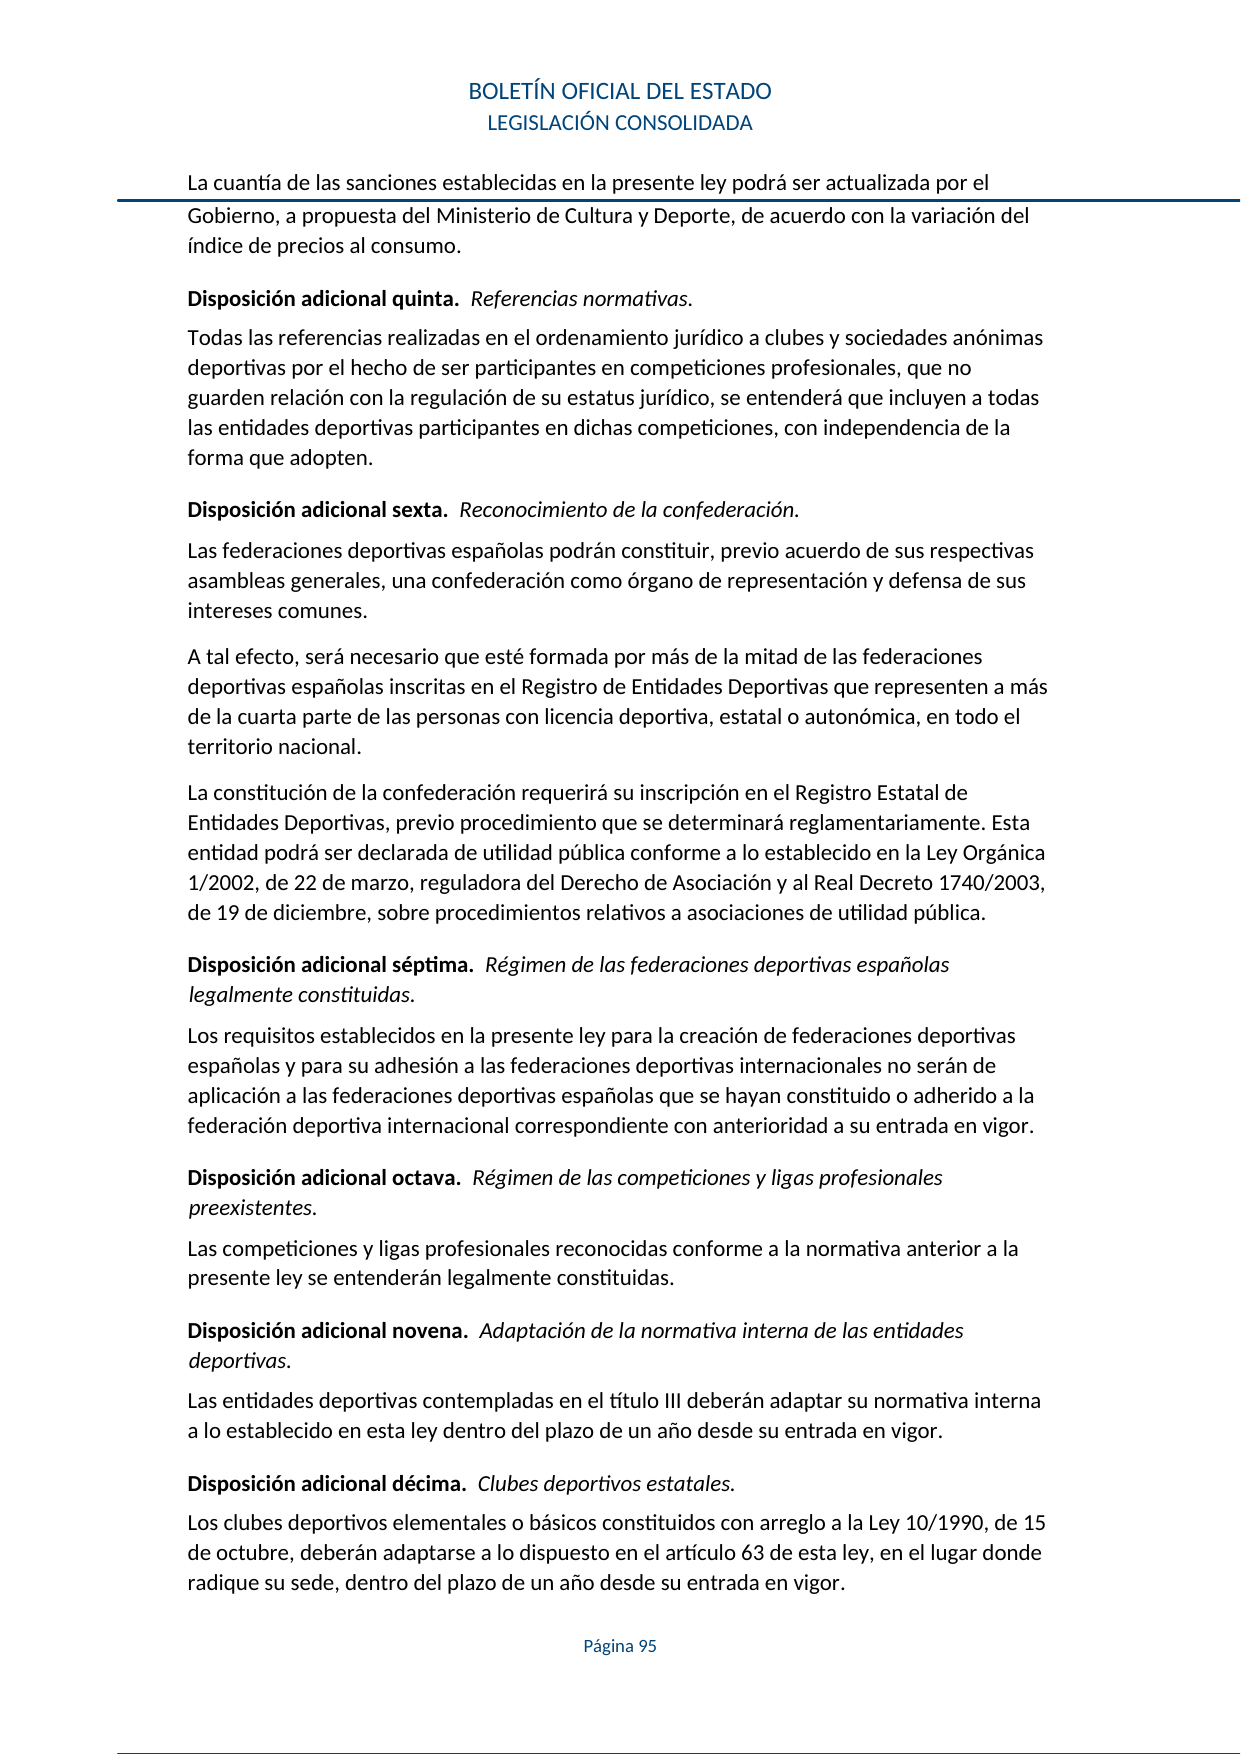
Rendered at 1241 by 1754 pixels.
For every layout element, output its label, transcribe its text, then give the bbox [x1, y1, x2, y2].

text Disposición adicional décima. Clubes deportivos estatales. [187, 1469, 1051, 1497]
text A tal efecto, será necesario que esté formada por más de la mitad de las federaciones deportivas españolas inscritas en el Registro de Entidades Deportivas que representen a más de la cuarta parte de las personas con licencia deportiva, estatal o autonómica, en todo el territorio nacional. [187, 642, 1051, 760]
text Los requisitos establecidos en la presente ley para la creación de federaciones deportivas españolas y para su adhesión a las federaciones deportivas internacionales no serán de aplicación a las federaciones deportivas españolas que se hayan constituido o adherido a la federación deportiva internacional correspondiente con anterioridad a su entrada en vigor. [187, 1021, 1051, 1139]
text La constitución de la confederación requerirá su inscripción en el Registro Estatal de Entidades Deportivas, previo procedimiento que se determinará reglamentariamente. Esta entidad podrá ser declarada de utilidad pública conforme a lo establecido en la Ley Orgánica 1/2002, de 22 de marzo, reguladora del Derecho de Asociación y al Real Decreto 1740/2003, de 19 de diciembre, sobre procedimientos relativos a asociaciones de utilidad pública. [187, 778, 1051, 926]
text Las federaciones deportivas españolas podrán constituir, previo acuerdo de sus respectivas asambleas generales, una confederación como órgano de representación y defensa de sus intereses comunes. [187, 536, 1051, 624]
text Disposición adicional octava. Régimen de las competiciones y ligas profesionales preexistentes. [187, 1163, 1051, 1221]
text Disposición adicional sexta. Reconocimiento de la confederación. [187, 495, 1051, 523]
text Disposición adicional quinta. Referencias normativas. [187, 284, 1051, 312]
text La cuantía de las sanciones establecidas en la presente ley podrá ser actualizada por el [187, 168, 1051, 199]
text Las entidades deportivas contempladas en el título III deberán adaptar su normativa interna a lo establecido en esta ley dentro del plazo de un año desde su entrada en vigor. [187, 1386, 1051, 1444]
text Todas las referencias realizadas en el ordenamiento jurídico a clubes y sociedades anónimas deportivas por el hecho de ser participantes en competiciones profesionales, que no guarden relación con la regulación de su estatus jurídico, se entenderá que incluyen a todas las entidades deportivas participantes en dichas competiciones, con independencia de la forma que adopten. [187, 323, 1051, 471]
text Gobierno, a propuesta del Ministerio de Cultura y Deporte, de acuerdo con la variación del índice de precios al consumo. [187, 202, 1051, 259]
text Las competiciones y ligas profesionales reconocidas conforme a la normativa anterior a la presente ley se entenderán legalmente constituidas. [187, 1234, 1051, 1292]
text Disposición adicional novena. Adaptación de la normativa interna de las entidades deportivas. [187, 1316, 1051, 1374]
text Disposición adicional séptima. Régimen de las federaciones deportivas españolas legalmente constituidas. [187, 951, 1051, 1008]
text Los clubes deportivos elementales o básicos constituidos con arreglo a la Ley 10/1990, de 15 de octubre, deberán adaptarse a lo dispuesto en el artículo 63 de esta ley, en el lugar donde radique su sede, dentro del plazo de un año desde su entrada en vigor. [187, 1508, 1051, 1596]
